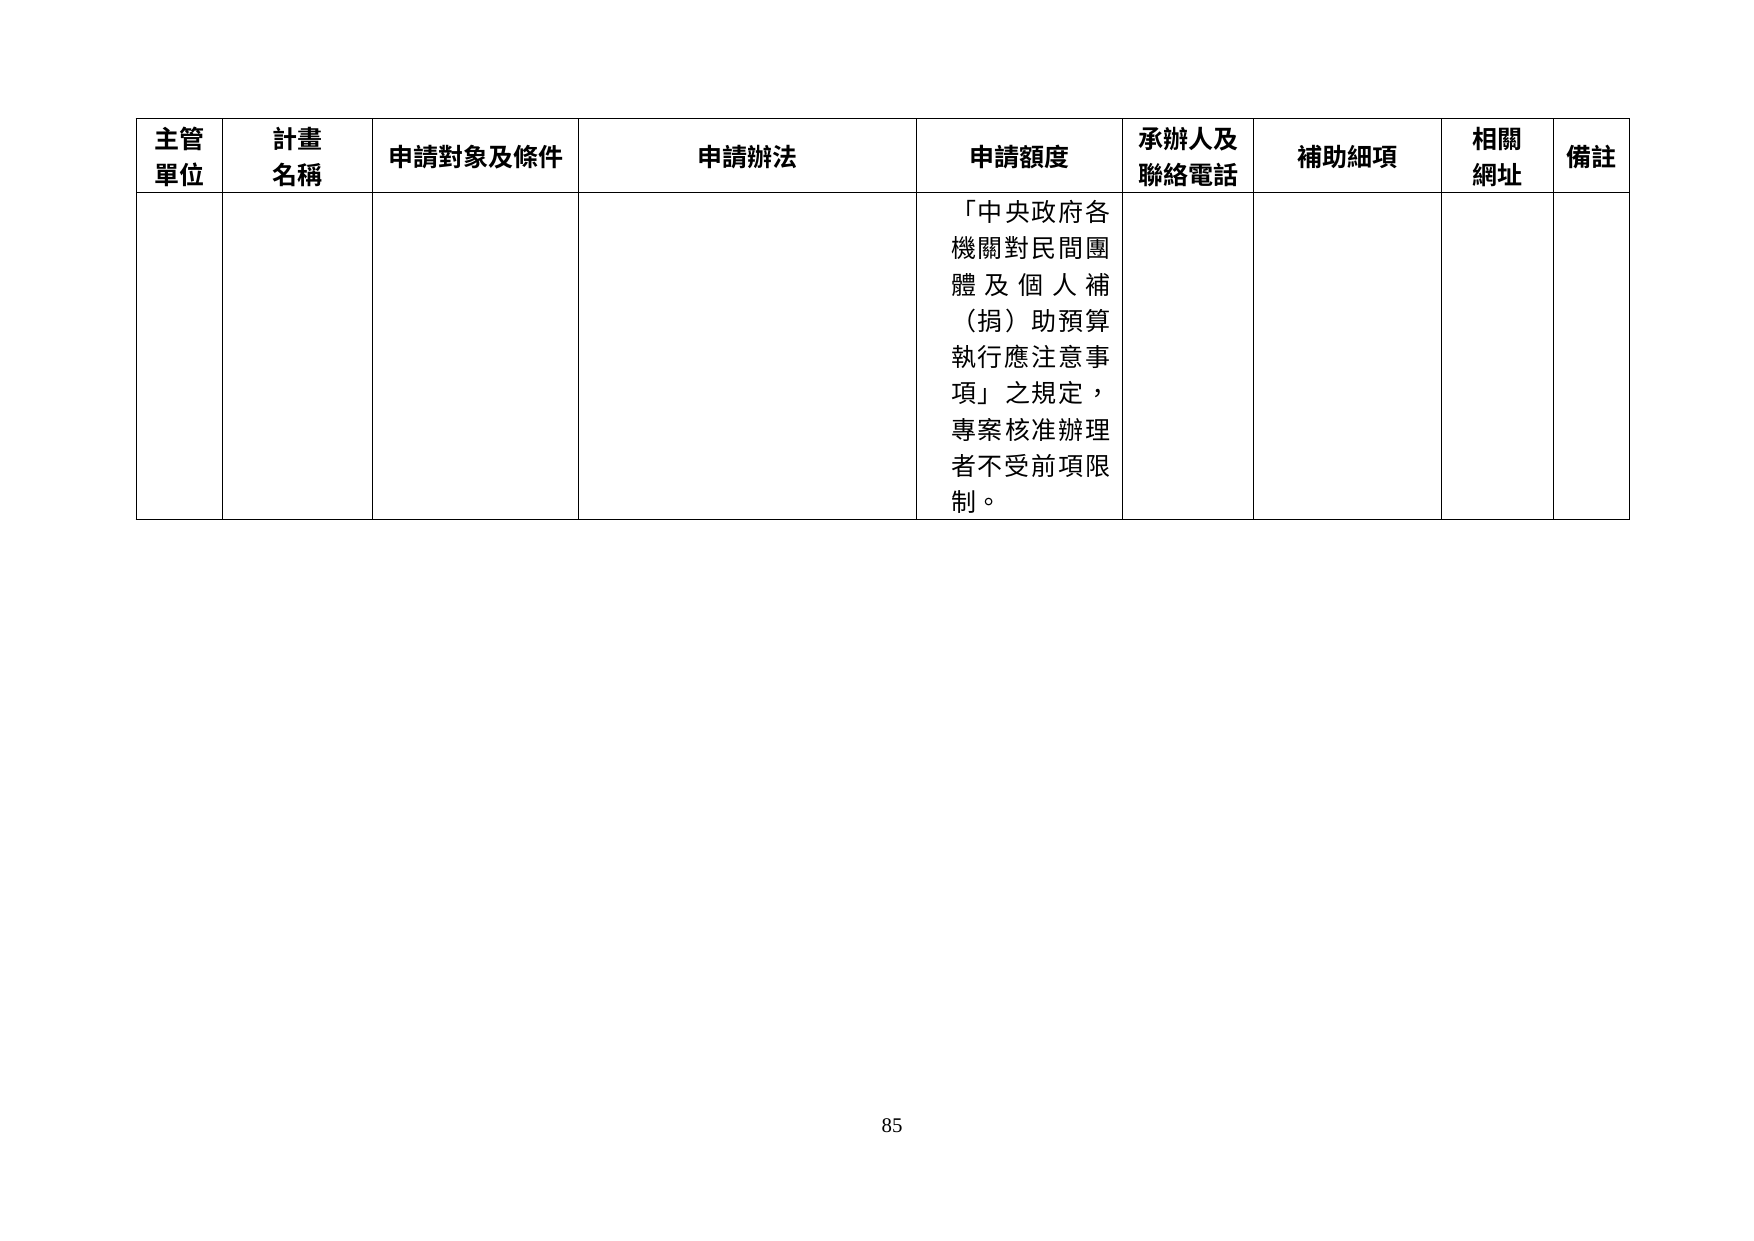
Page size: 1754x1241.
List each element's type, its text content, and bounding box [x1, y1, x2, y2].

table_header 申請辦法 [579, 119, 916, 192]
table_header 主管單位 [137, 119, 222, 192]
table_cell [579, 193, 916, 519]
table_cell 「中央政府各機關對民間團體及個人補（捐）助預算執行應注意事項」之規定，專案核准辦理者不受前項限制。 [917, 193, 1122, 519]
table_header 相關 網址 [1442, 119, 1553, 192]
table_cell [223, 193, 372, 519]
table_header 承辦人及 聯絡電話 [1123, 119, 1253, 192]
table_cell [1442, 193, 1553, 519]
table_header 申請對象及條件 [373, 119, 578, 192]
table_header 申請額度 [917, 119, 1122, 192]
table_cell [1254, 193, 1441, 519]
table_header 補助細項 [1254, 119, 1441, 192]
table_header 備註 [1554, 119, 1629, 192]
table_cell [1123, 193, 1253, 519]
table_header 計畫 名稱 [223, 119, 372, 192]
table_cell [1554, 193, 1629, 519]
table_cell [137, 193, 222, 519]
table_cell [373, 193, 578, 519]
